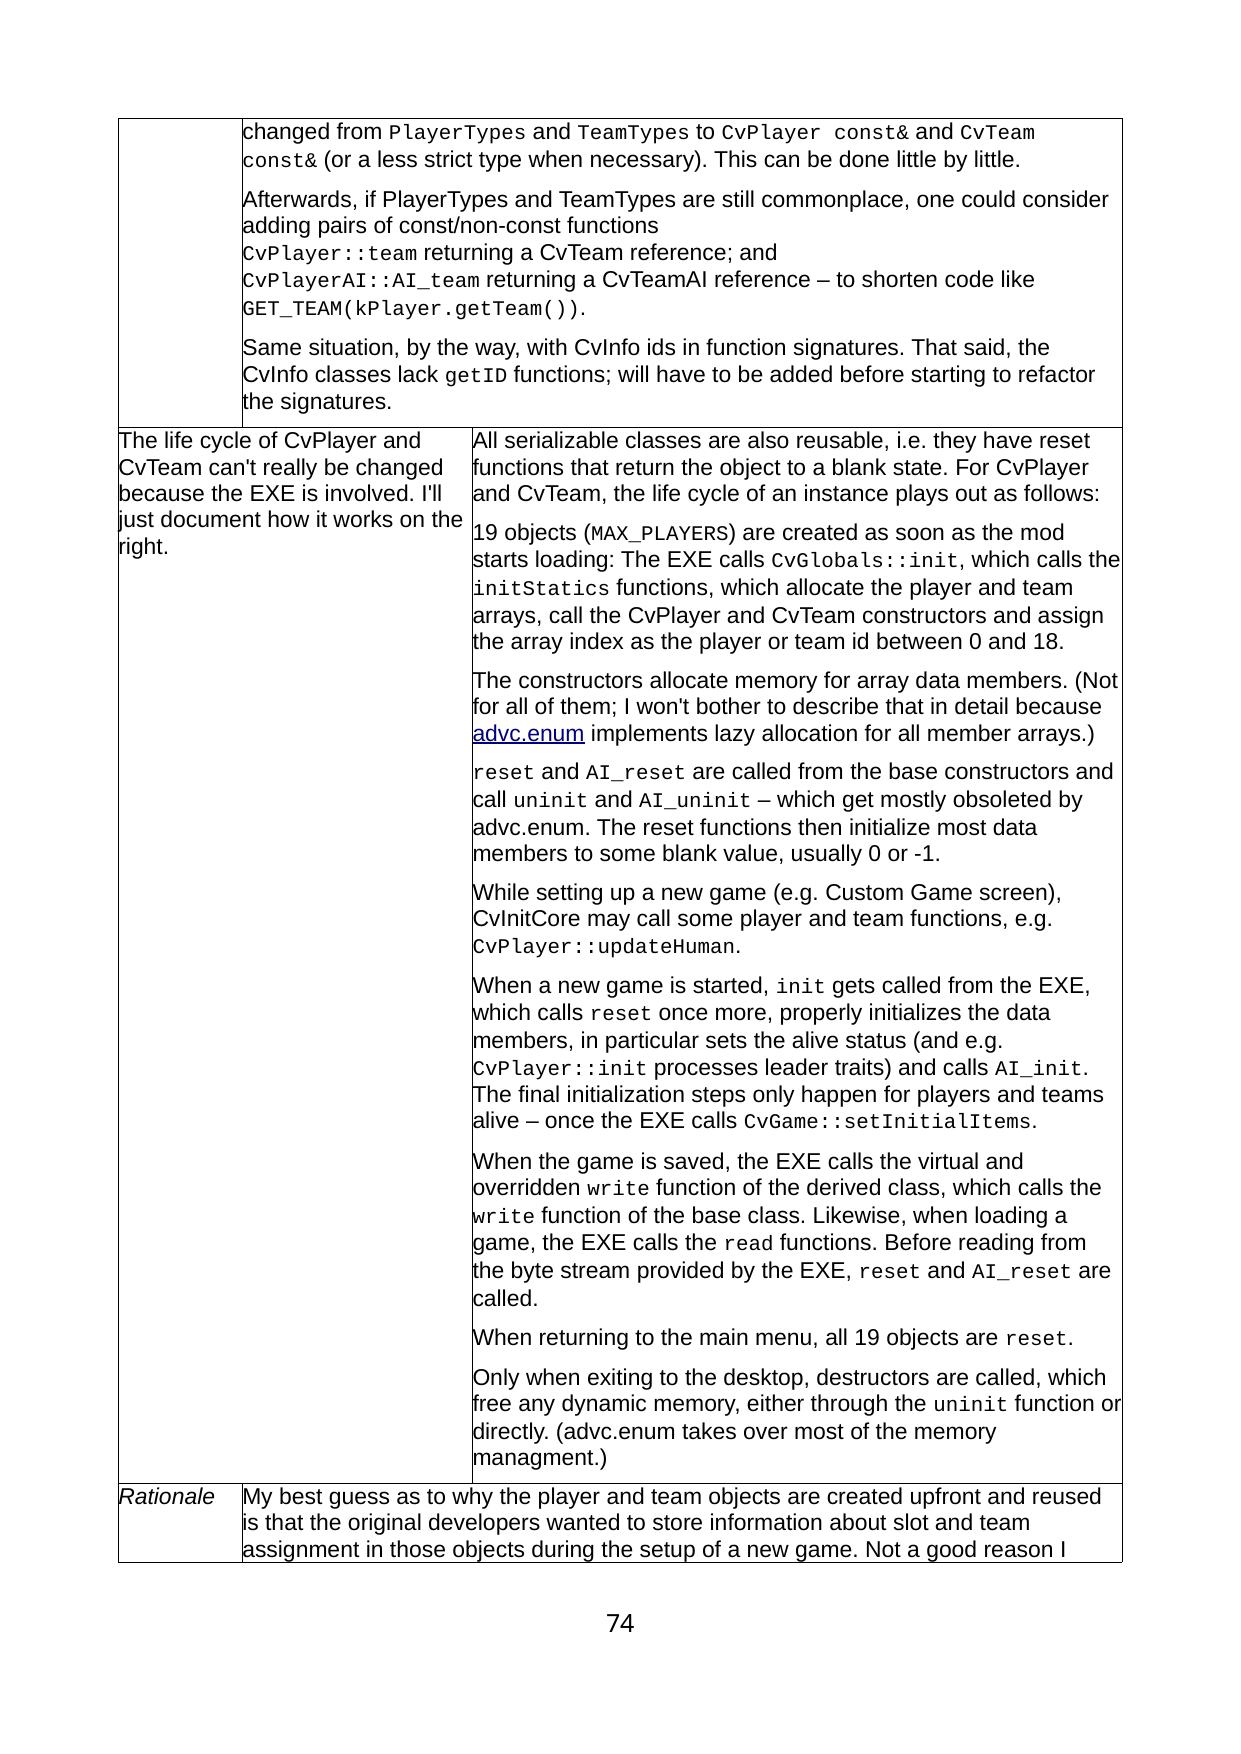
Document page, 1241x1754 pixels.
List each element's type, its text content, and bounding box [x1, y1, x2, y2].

table_cell The life cycle of CvPlayer and CvTeam can't really be changed because the EXE is involved. I'll just document how it works on the right. [119, 428, 472, 1483]
table_cell [119, 119, 242, 427]
table_cell My best guess as to why the player and team objects are created upfront and reused is that the original developers wanted to store information about slot and team assignment in those objects during the setup of a new game. Not a good reason I [243, 1484, 1122, 1562]
table_cell changed from PlayerTypes and TeamTypes to CvPlayer const& and CvTeam const& (or a less strict type when necessary). This can be done little by little. Afterwards, if PlayerTypes and TeamTypes are still commonplace, one could consider adding pairs of const/non-const functions CvPlayer::team returning a CvTeam reference; and CvPlayerAI::AI_team returning a CvTeamAI reference – to shorten code like GET_TEAM(kPlayer.getTeam()). Same situation, by the way, with CvInfo ids in function signatures. That said, the CvInfo classes lack getID functions; will have to be added before starting to refactor the signatures. [243, 119, 1122, 427]
table_cell All serializable classes are also reusable, i.e. they have reset functions that return the object to a blank state. For CvPlayer and CvTeam, the life cycle of an instance plays out as follows: 19 objects (MAX_PLAYERS) are created as soon as the mod starts loading: The EXE calls CvGlobals::init, which calls the initStatics functions, which allocate the player and team arrays, call the CvPlayer and CvTeam constructors and assign the array index as the player or team id between 0 and 18. The constructors allocate memory for array data members. (Not for all of them; I won't bother to describe that in detail because advc.enum implements lazy allocation for all member arrays.) reset and AI_reset are called from the base constructors and call uninit and AI_uninit – which get mostly obsoleted by advc.enum. The reset functions then initialize most data members to some blank value, usually 0 or -1. While setting up a new game (e.g. Custom Game screen), CvInitCore may call some player and team functions, e.g. CvPlayer::updateHuman. When a new game is started, init gets called from the EXE, which calls reset once more, properly initializes the data members, in particular sets the alive status (and e.g. CvPlayer::init processes leader traits) and calls AI_init. The final initialization steps only happen for players and teams alive – once the EXE calls CvGame::setInitialItems. When the game is saved, the EXE calls the virtual and overridden write function of the derived class, which calls the write function of the base class. Likewise, when loading a game, the EXE calls the read functions. Before reading from the byte stream provided by the EXE, reset and AI_reset are called. When returning to the main menu, all 19 objects are reset. Only when exiting to the desktop, destructors are called, which free any dynamic memory, either through the uninit function or directly. (advc.enum takes over most of the memory managment.) [473, 428, 1122, 1483]
table_cell Rationale [119, 1484, 242, 1562]
